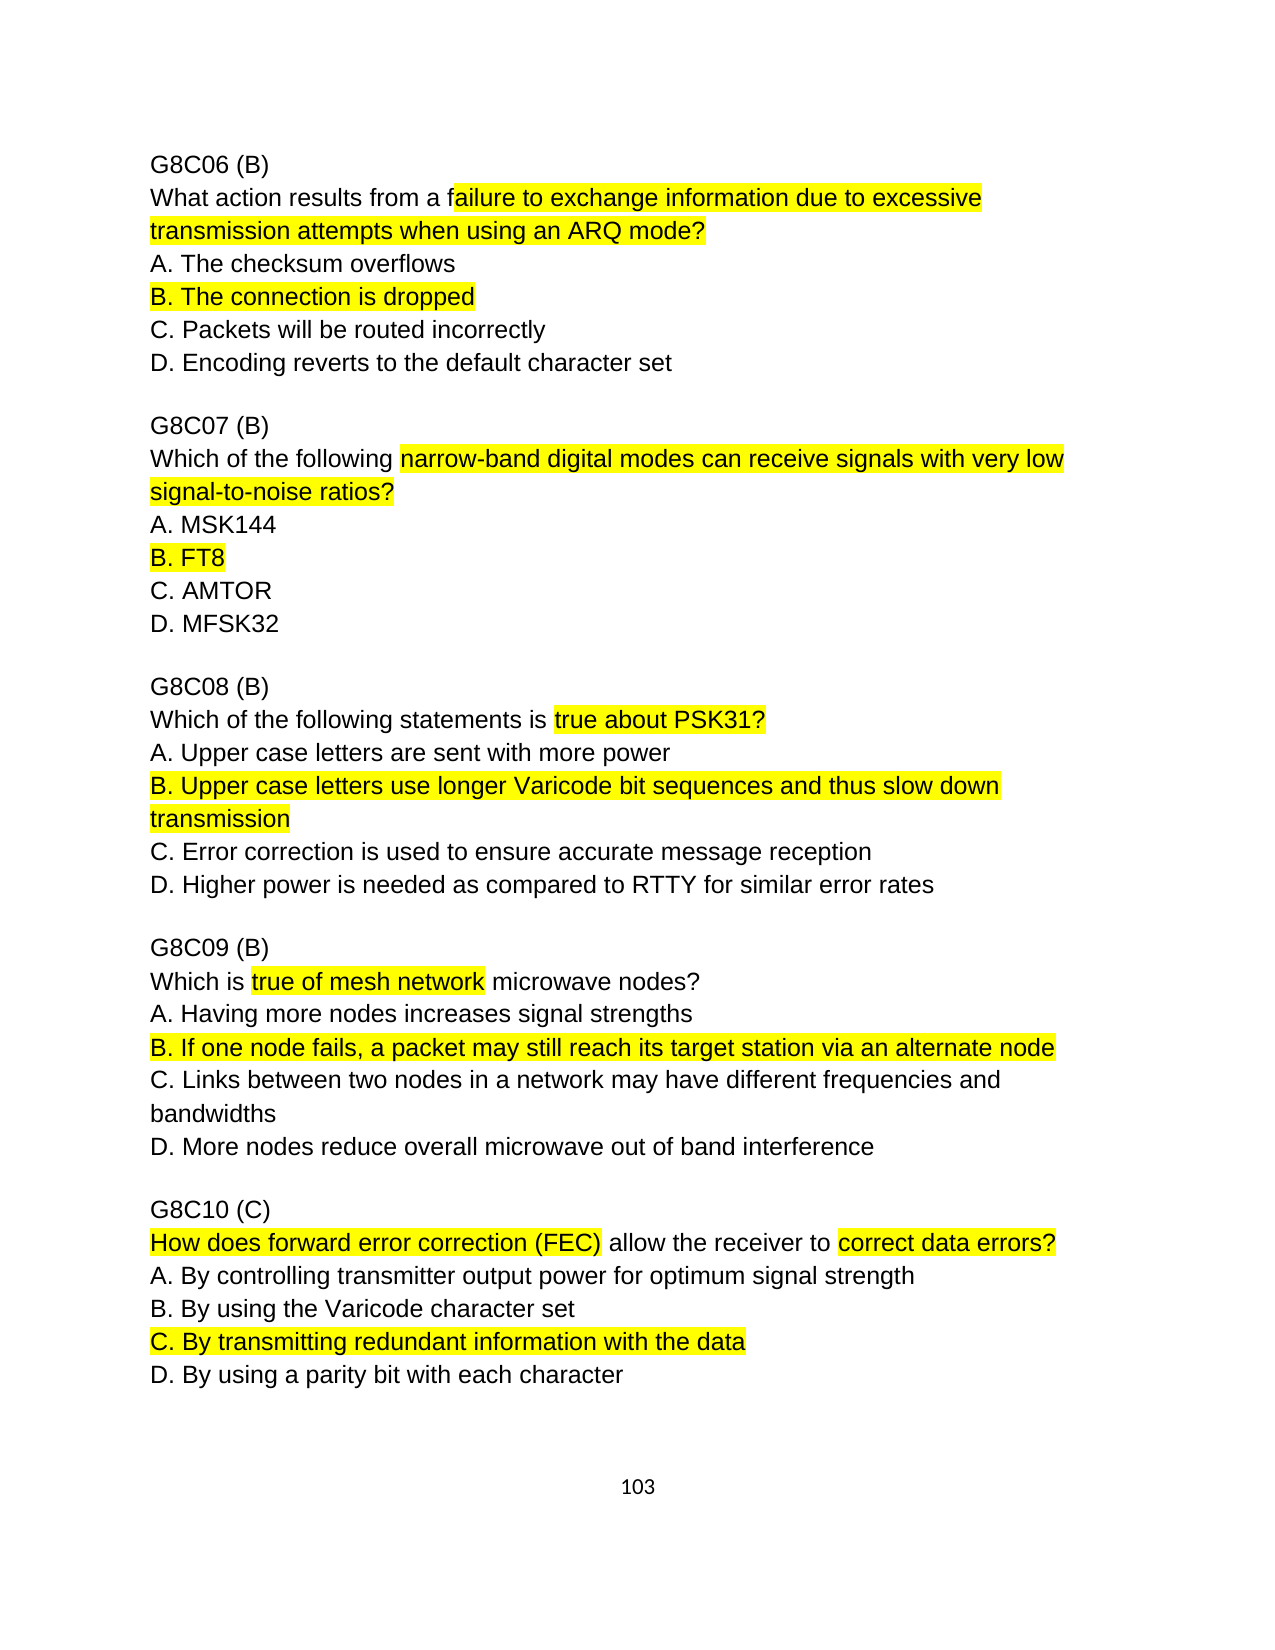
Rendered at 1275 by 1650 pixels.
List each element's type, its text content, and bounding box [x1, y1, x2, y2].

text G8C10 (C) How does forward error correction (FEC) allow the receiver to correct data errors? A. By controlling transmitter output power for optimum signal strength B. By using the Varicode character set C. By transmitting redundant information with the data D. By using a parity bit with each character [150, 1194, 1125, 1388]
text G8C08 (B) Which of the following statements is true about PSK31? A. Upper case letters are sent with more power B. Upper case letters use longer Varicode bit sequences and thus slow down transmission C. Error correction is used to ensure accurate message reception D. Higher power is needed as compared to RTTY for similar error rates [150, 672, 1125, 899]
text G8C09 (B) Which is true of mesh network microwave nodes? A. Having more nodes increases signal strengths B. If one node fails, a packet may still reach its target station via an alternate node C. Links between two nodes in a network may have different frequencies and bandwidths D. More nodes reduce overall microwave out of band interference [150, 933, 1125, 1160]
text G8C06 (B) What action results from a failure to exchange information due to excessive transmission attempts when using an ARQ mode? A. The checksum overflows B. The connection is dropped C. Packets will be routed incorrectly D. Encoding reverts to the default character set [150, 150, 1125, 377]
text G8C07 (B) Which of the following narrow-band digital modes can receive signals with very low signal-to-noise ratios? A. MSK144 B. FT8 C. AMTOR D. MFSK32 [150, 411, 1125, 638]
